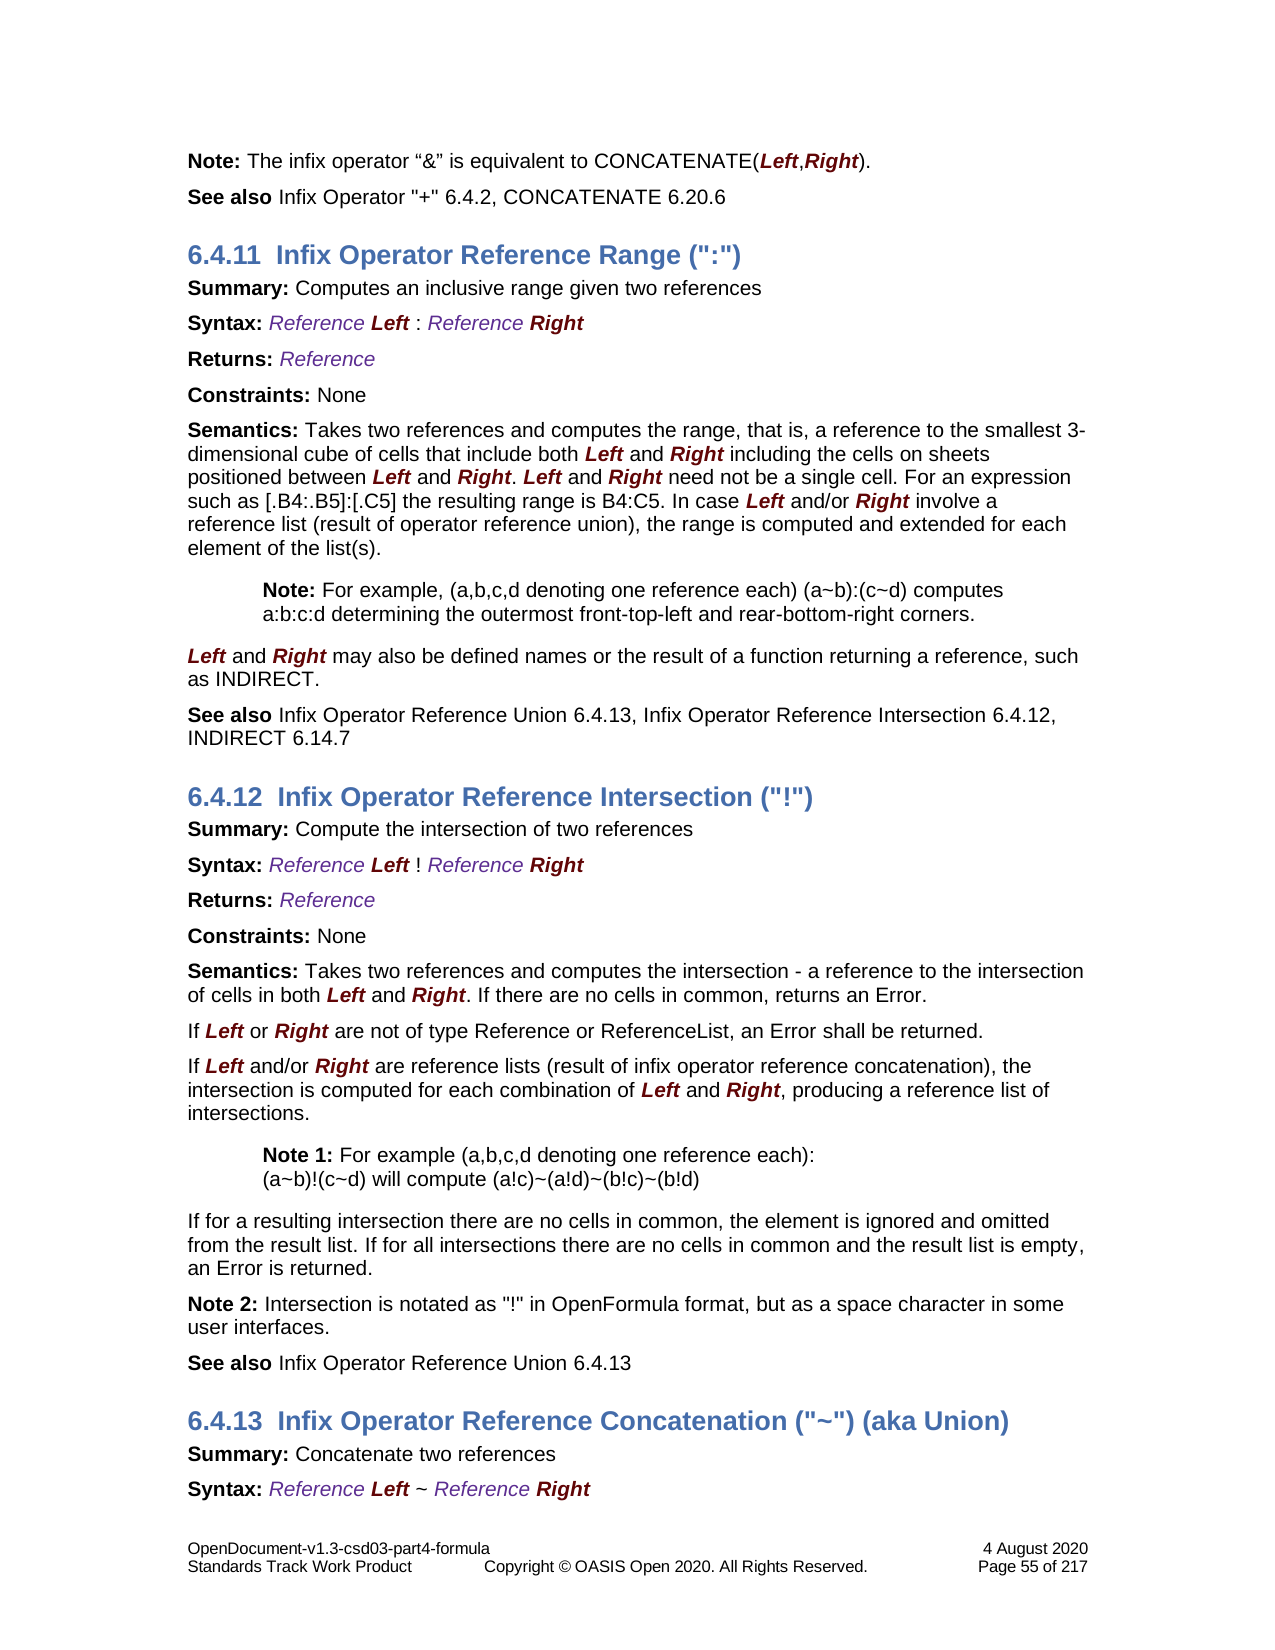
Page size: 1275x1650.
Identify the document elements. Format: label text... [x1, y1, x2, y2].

text Left and Right may also be defined names or the result of a function returning a reference, such as INDIRECT. [187, 644, 1088, 691]
text Note: The infix operator “&” is equivalent to CONCATENATE(Left,Right). [187, 150, 1088, 173]
text Syntax: Reference Left ! Reference Right [187, 853, 1088, 877]
subtitle Infix Operator Reference Intersection ("!") [187, 781, 1088, 811]
text Semantics: Takes two references and computes the intersection - a reference to the intersection of cells in both Left and Right. If there are no cells in common, returns an Error. [187, 960, 1088, 1007]
text If Left and/or Right are reference lists (result of infix operator reference concatenation), the intersection is computed for each combination of Left and Right, producing a reference list of intersections. [187, 1055, 1088, 1125]
text Summary: Compute the intersection of two references [187, 817, 1088, 841]
subtitle Infix Operator Reference Concatenation ("~") (aka Union) [187, 1406, 1088, 1436]
subtitle Infix Operator Reference Range (":") [187, 240, 1088, 270]
text Semantics: Takes two references and computes the range, that is, a reference to the smallest 3-dimensional cube of cells that include both Left and Right including the cells on sheets positioned between Left and Right. Left and Right need not be a single cell. For an expression such as [.B4:.B5]:[.C5] the resulting range is B4:C5. In case Left and/or Right involve a reference list (result of operator reference union), the range is computed and extended for each element of the list(s). [187, 419, 1088, 560]
text Summary: Computes an inclusive range given two references [187, 276, 1088, 300]
text See also Infix Operator Reference Union 6.4.13 [187, 1351, 1088, 1375]
text Returns: Reference [187, 347, 1088, 371]
text Note 1: For example (a,b,c,d denoting one reference each): (a~b)!(c~d) will compute (a!c)~(a!d)~(b!c)~(b!d) [262, 1144, 1013, 1191]
text Note: For example, (a,b,c,d denoting one reference each) (a~b):(c~d) computes a:b:c:d determining the outermost front-top-left and rear-bottom-right corners. [262, 578, 1013, 626]
text Summary: Concatenate two references [187, 1442, 1088, 1466]
text Syntax: Reference Left ~ Reference Right [187, 1478, 1088, 1501]
text Syntax: Reference Left : Reference Right [187, 312, 1088, 335]
text If Left or Right are not of type Reference or ReferenceList, an Error shall be returned. [187, 1019, 1088, 1043]
text Constraints: None [187, 383, 1088, 407]
text See also Infix Operator "+" 6.4.2, CONCATENATE 6.20.6 [187, 186, 1088, 209]
text Note 2: Intersection is notated as "!" in OpenFormula format, but as a space character in some user interfaces. [187, 1292, 1088, 1339]
text See also Infix Operator Reference Union 6.4.13, Infix Operator Reference Intersection 6.4.12, INDIRECT 6.14.7 [187, 703, 1088, 750]
text If for a resulting intersection there are no cells in common, the element is ignored and omitted from the result list. If for all intersections there are no cells in common and the result list is empty, an Error is returned. [187, 1209, 1088, 1280]
text Returns: Reference [187, 889, 1088, 912]
text Constraints: None [187, 924, 1088, 948]
